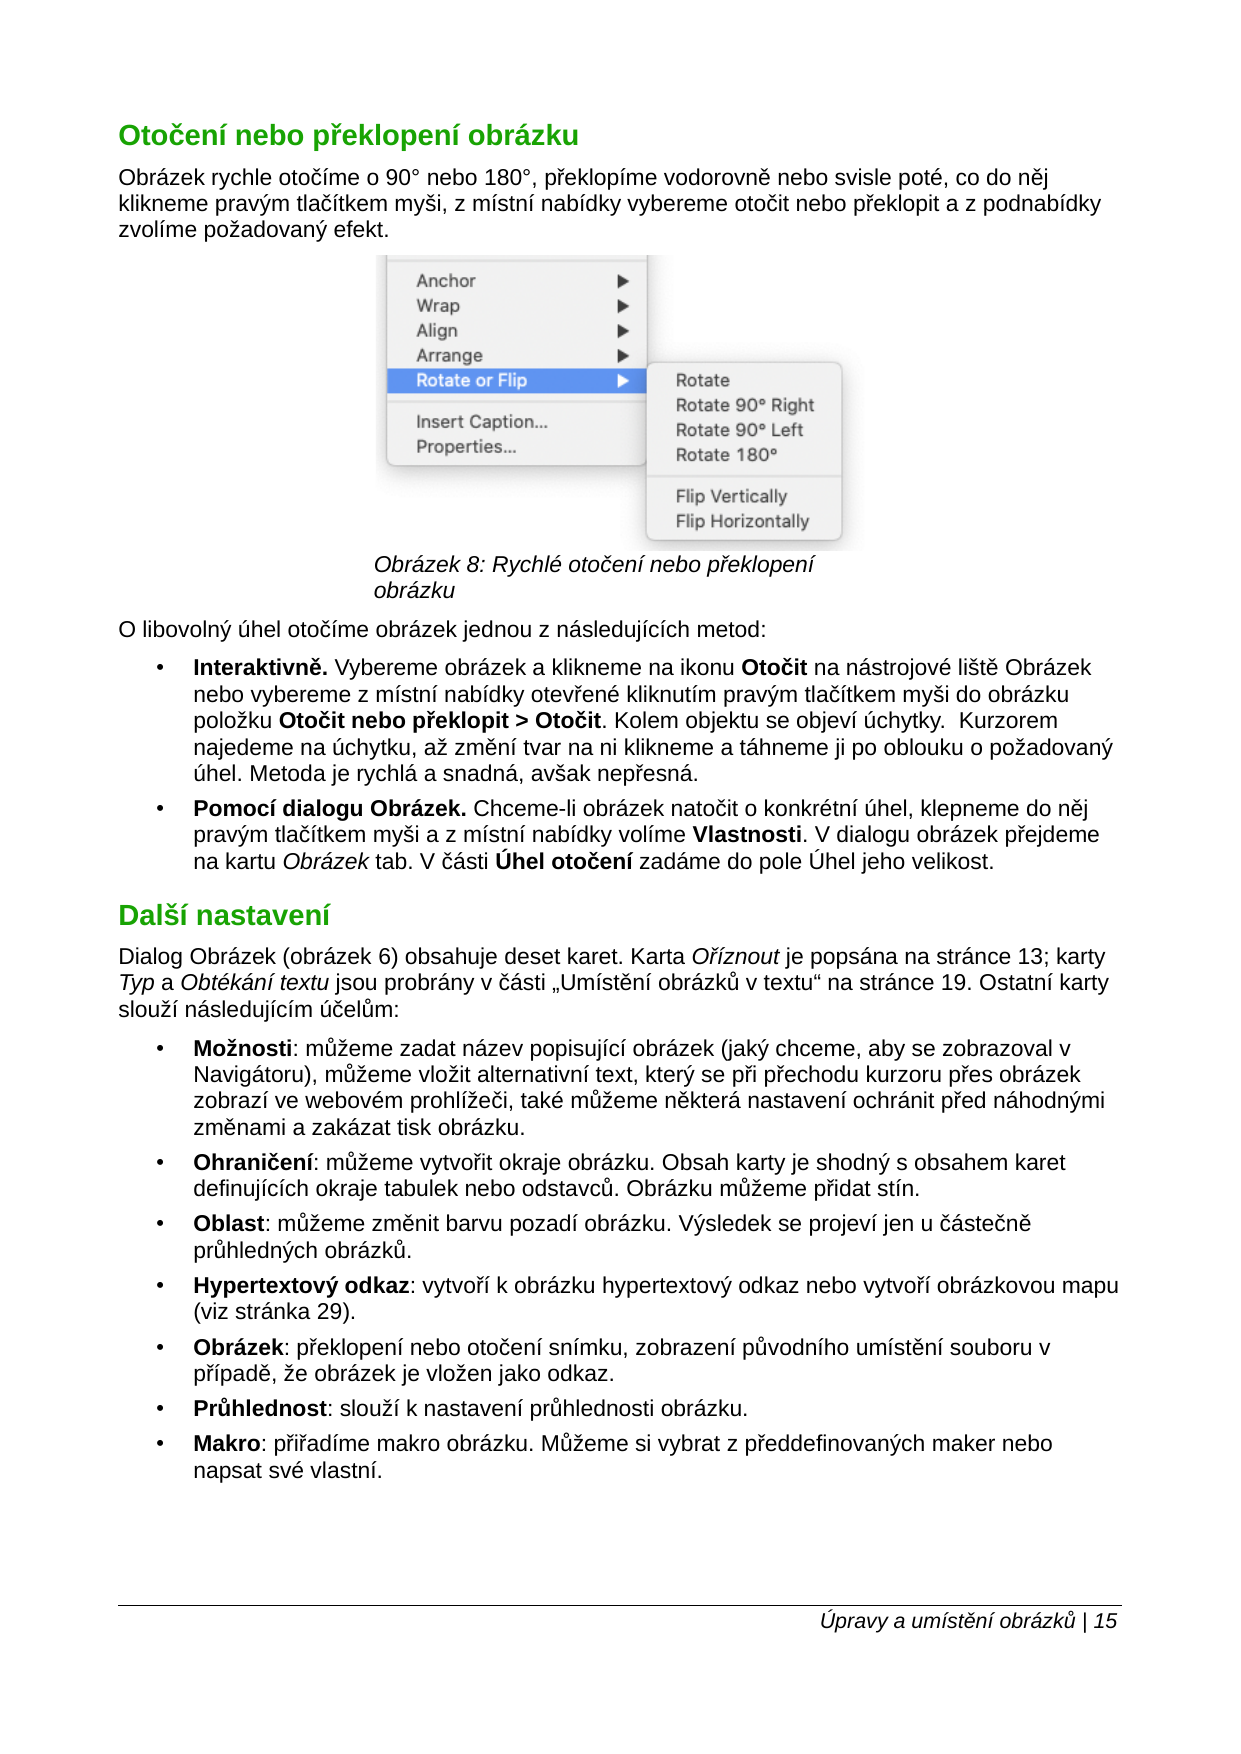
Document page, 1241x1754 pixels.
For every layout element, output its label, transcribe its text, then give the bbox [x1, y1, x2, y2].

list Hypertextový odkaz: vytvoří k obrázku hypertextový odkaz nebo vytvoří obrázkovou mapu (viz stránka 27). [156, 1272, 1122, 1325]
list Ohraničení: můžeme vytvořit okraje obrázku. Obsah karty je shodný s obsahem karet definujících okraje tabulek nebo odstavců. Obrázku můžeme přidat stín. [156, 1149, 1122, 1202]
list Pomocí dialogu Obrázek. Chceme-li obrázek natočit o konkrétní úhel, klepneme do něj pravým tlačítkem myši a z místní nabídky volíme Vlastnosti. V dialogu obrázek přejdeme na kartu Obrázek tab. V části Úhel otočení zadáme do pole Úhel jeho velikost. [156, 795, 1122, 874]
list Obrázek: překlopení nebo otočení snímku, zobrazení původního umístění souboru v případě, že obrázek je vložen jako odkaz. [156, 1333, 1122, 1386]
list Průhlednost: slouží k nastavení průhlednosti obrázku. [156, 1395, 1122, 1421]
list Dialog Obrázek (obrázek 6) obsahuje deset karet. Karta Oříznout je popsána na stránce 12; karty Typ a Obtékání textu jsou probrány v části „Umístění obrázků v textu“ na stránce 18. Ostatní karty slouží následujícím účelům: [118, 943, 1122, 1022]
subtitle Další nastavení [118, 898, 1122, 931]
text Obrázek rychle otočíme o 90° nebo 180°, překlopíme vodorovně nebo svisle poté, co do něj klikneme pravým tlačítkem myši, z místní nabídky vybereme otočit nebo překlopit a z podnabídky zvolíme požadovaný efekt. [118, 163, 1122, 242]
list Interaktivně. Vybereme obrázek a klikneme na ikonu Otočit na nástrojové liště Obrázek nebo vybereme z místní nabídky otevřené kliknutím pravým tlačítkem myši do obrázku položku Otočit nebo překlopit > Otočit. Kolem objektu se objeví úchytky. Kurzorem najedeme na úchytku, až změní tvar na ni klikneme a táhneme ji po oblouku o požadovaný úhel. Metoda je rychlá a snadná, avšak nepřesná. [156, 654, 1122, 786]
list O libovolný úhel otočíme obrázek jednou z následujících metod: [118, 616, 1122, 642]
text Obrázek 8: Rychlé otočení nebo překlopení obrázku [373, 548, 867, 603]
list Oblast: můžeme změnit barvu pozadí obrázku. Výsledek se projeví jen u částečně průhledných obrázků. [156, 1210, 1122, 1263]
subtitle Otočení nebo překlopení obrázku [118, 118, 1122, 152]
list Makro: přiřadíme makro obrázku. Můžeme si vybrat z předdefinovaných maker nebo napsat své vlastní. [156, 1430, 1122, 1483]
picture [375, 255, 865, 551]
list Možnosti: můžeme zadat název popisující obrázek (jaký chceme, aby se zobrazoval v Navigátoru), můžeme vložit alternativní text, který se při přechodu kurzoru přes obrázek zobrazí ve webovém prohlížeči, také můžeme některá nastavení ochránit před náhodnými změnami a zakázat tisk obrázku. [156, 1034, 1122, 1140]
